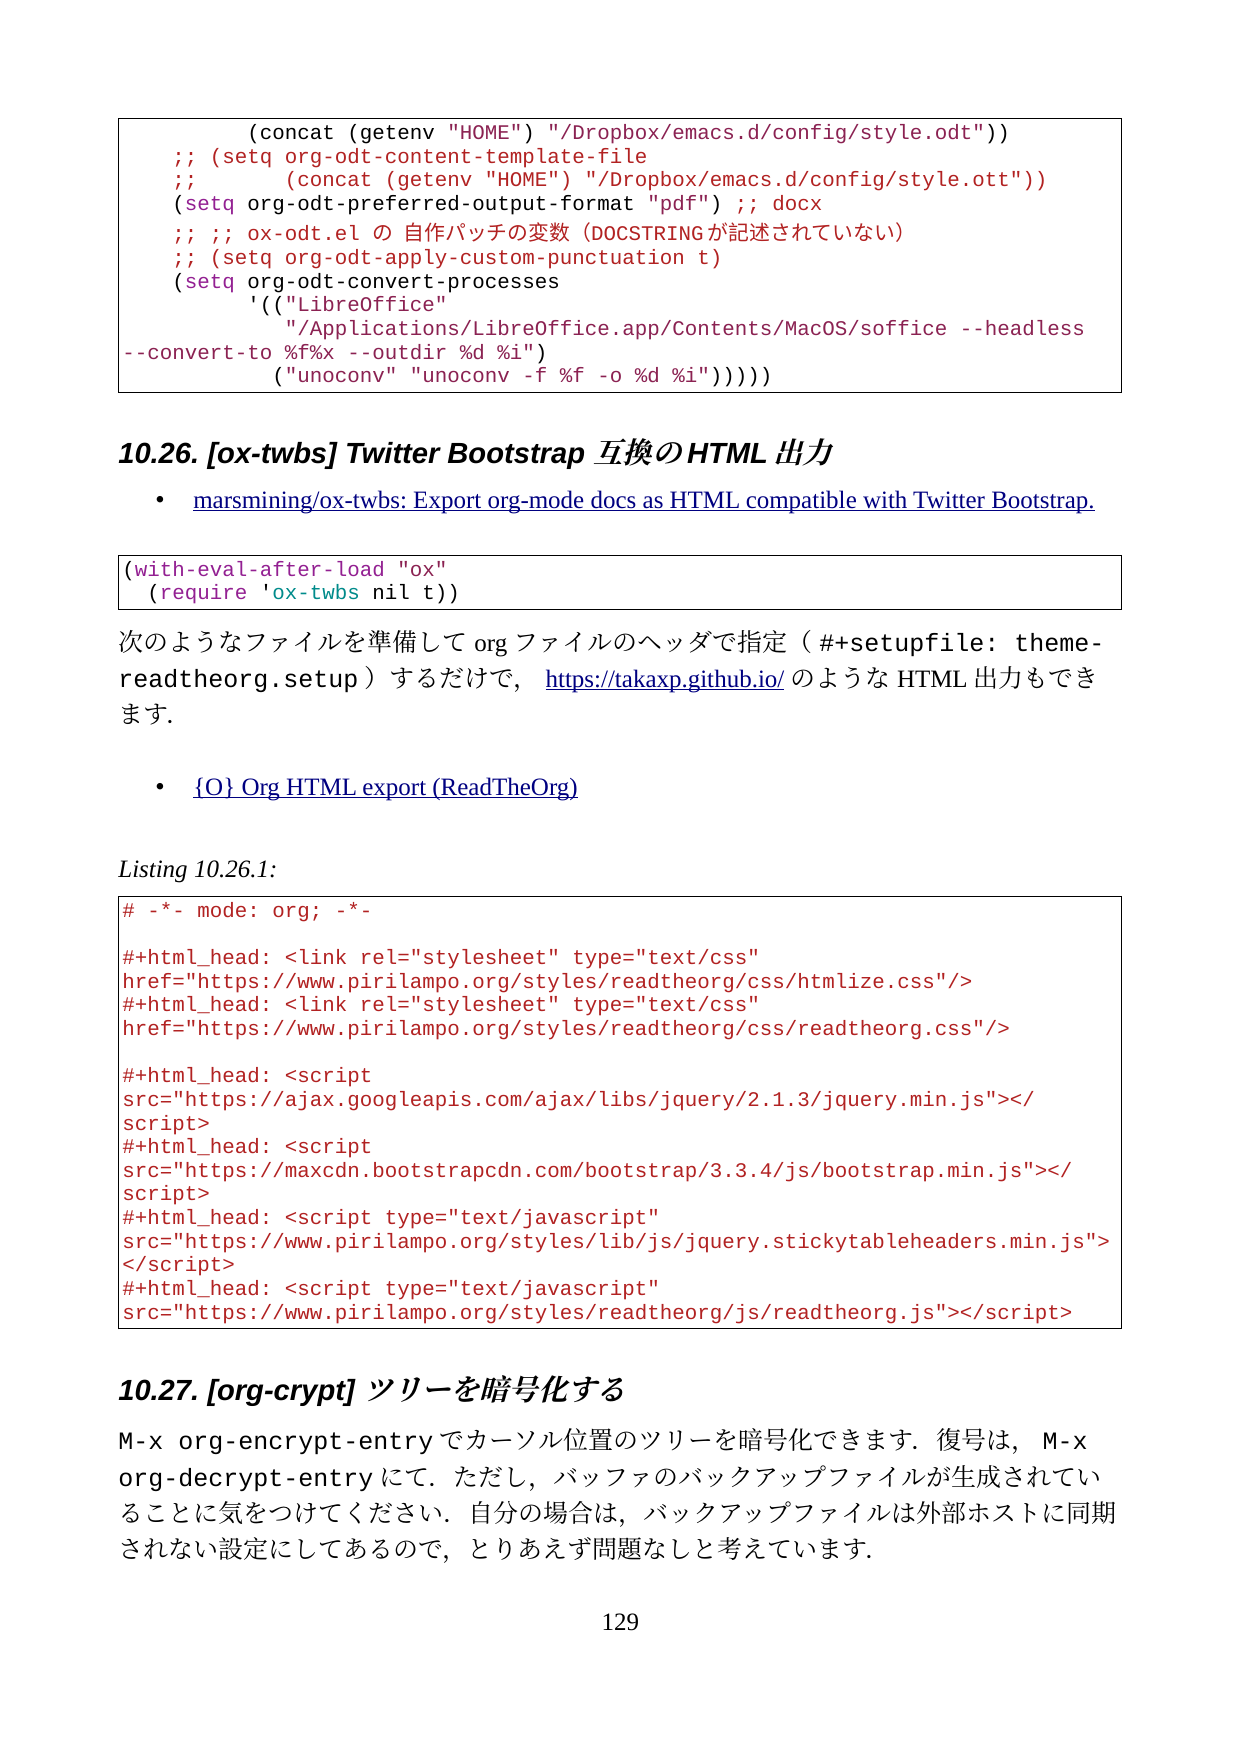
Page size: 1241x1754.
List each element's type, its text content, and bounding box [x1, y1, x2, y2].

text # -*- mode: org; -*- [119, 897, 1121, 919]
text #+html_head: <link rel="stylesheet" type="text/css" href="https://www.pirilampo.org/styles/readtheorg/css/htmlize.css"/> [119, 943, 1121, 990]
list marsmining/ox-twbs: Export org-mode docs as HTML compatible with Twitter Bootstrap. [156, 485, 1122, 542]
list {O} Org HTML export (ReadTheOrg) [156, 772, 1122, 829]
text #+html_head: <script type="text/javascript" src="https://www.pirilampo.org/styles/lib/js/jquery.stickytableheaders.min.js"></script> [119, 1203, 1121, 1274]
text ;; ;; ox-odt.el の 自作パッチの変数（DOCSTRINGが記述されていない） [119, 213, 1121, 243]
text (setq org-odt-convert-processes [119, 267, 1121, 290]
list Listing 10.26.1: [118, 854, 1122, 883]
text #+html_head: <script src="https://ajax.googleapis.com/ajax/libs/jquery/2.1.3/jquery.min.js"></script> [119, 1061, 1121, 1132]
text (with-eval-after-load "ox" [119, 556, 1121, 578]
text ;; (setq org-odt-apply-custom-punctuation t) [119, 243, 1121, 267]
subtitle [org-crypt] ツリーを暗号化する [118, 1367, 1122, 1408]
text ("unoconv" "unoconv -f %f -o %d %i"))))) [119, 361, 1121, 392]
text (require 'ox-twbs nil t)) [119, 578, 1121, 609]
text #+html_head: <link rel="stylesheet" type="text/css" href="https://www.pirilampo.org/styles/readtheorg/css/readtheorg.css"/> [119, 990, 1121, 1038]
text M-x org-encrypt-entry でカーソル位置のツリーを暗号化できます．復号は， M-x org-decrypt-entry にて．ただし，バッファのバックアップファイルが生成されていることに気をつけてください．自分の場合は，バックアップファイルは外部ホストに同期されない設定にしてあるので，とりあえず問題なしと考えています． [118, 1421, 1122, 1565]
text (setq org-odt-preferred-output-format "pdf") ;; docx [119, 189, 1121, 213]
text ;; (concat (getenv "HOME") "/Dropbox/emacs.d/config/style.ott")) [119, 165, 1121, 189]
text #+html_head: <script src="https://maxcdn.bootstrapcdn.com/bootstrap/3.3.4/js/bootstrap.min.js"></script> [119, 1132, 1121, 1203]
text ;; (setq org-odt-content-template-file [119, 142, 1121, 165]
subtitle [ox-twbs] Twitter Bootstrap 互換のHTML出力 [118, 430, 1122, 472]
text 次のようなファイルを準備して org ファイルのヘッダで指定（ #+setupfile: theme-readtheorg.setup ）するだけで， https://takaxp.github.io/ のような HTML 出力もできます． [118, 622, 1122, 759]
text #+html_head: <script type="text/javascript" src="https://www.pirilampo.org/styles/readtheorg/js/readtheorg.js"></script> [119, 1274, 1121, 1328]
text (concat (getenv "HOME") "/Dropbox/emacs.d/config/style.odt")) [119, 119, 1121, 142]
text "/Applications/LibreOffice.app/Contents/MacOS/soffice --headless --convert-to %f%x --outdir %d %i") [119, 314, 1121, 361]
text '(("LibreOffice" [119, 290, 1121, 314]
